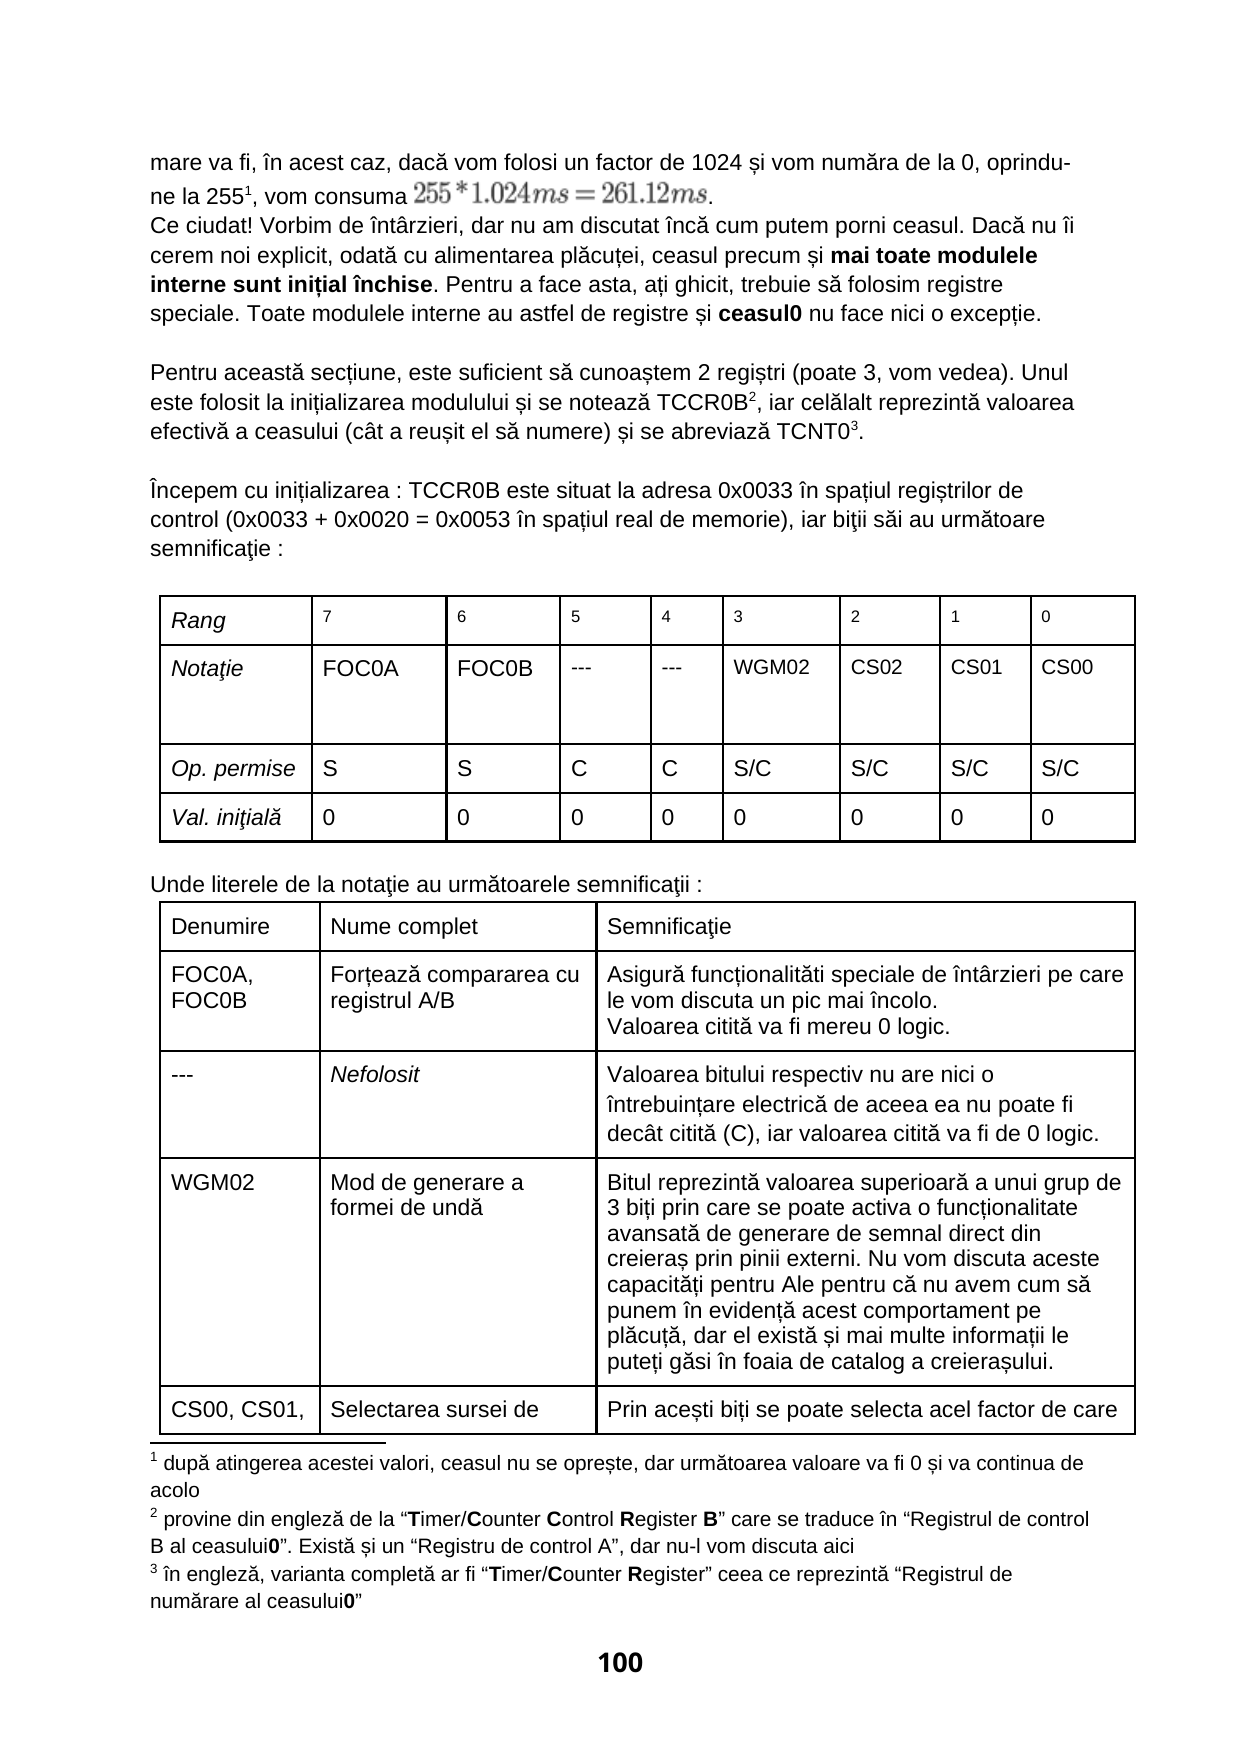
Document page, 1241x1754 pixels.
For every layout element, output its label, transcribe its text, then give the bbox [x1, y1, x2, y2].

table_cell WGM02 [724, 646, 839, 743]
table_cell Asigură funcționalităti speciale de întârzieri pe care le vom discuta un pic mai încolo. Valoarea citită va fi mereu 0 logic. [598, 952, 1134, 1049]
table_cell Valoarea bitului respectiv nu are nici o întrebuințare electrică de aceea ea nu poate fi decât citită (C), iar valoarea citită va fi de 0 logic. [598, 1052, 1134, 1157]
table_header Rang [161, 597, 311, 643]
table_header 4 [652, 597, 722, 643]
table_cell CS02 [841, 646, 939, 743]
text în engleză, varianta completă ar fi “Timer/Counter Register” ceea ce reprezintă “Registrul de numărare al ceasului0” [150, 1561, 1090, 1613]
table_cell Op. permise [161, 745, 311, 792]
table_cell S [448, 745, 559, 792]
table_cell Bitul reprezintă valoarea superioară a unui grup de 3 biți prin care se poate activa o funcționalitate avansată de generare de semnal direct din creieraș prin pinii externi. Nu vom discuta aceste capacități pentru Ale pentru că nu avem cum să punem în evidență acest comportament pe plăcuță, dar el există și mai multe informații le puteți găsi în foaia de catalog a creierașului. [598, 1159, 1134, 1385]
table_cell 0 [724, 794, 839, 840]
table_cell WGM02 [161, 1159, 319, 1385]
table_cell C [652, 745, 722, 792]
table_cell --- [652, 646, 722, 743]
table_cell Selectarea sursei de [321, 1387, 595, 1433]
table_cell Forțează compararea cu registrul A/B [321, 952, 595, 1049]
text după atingerea acestei valori, ceasul nu se oprește, dar următoarea valoare va fi 0 și va continua de acolo [150, 1449, 1090, 1502]
table_cell Nefolosit [321, 1052, 595, 1157]
table_cell CS00, CS01, [161, 1387, 319, 1433]
table_header 5 [561, 597, 650, 643]
table_header Semnificaţie [598, 903, 1134, 950]
table_cell 0 [1032, 794, 1134, 840]
table_cell 0 [313, 794, 445, 840]
table_cell 0 [652, 794, 722, 840]
text mare va fi, în acest caz, dacă vom folosi un factor de 1024 și vom număra de la 0, oprindu-ne la 255, vom consuma . [150, 150, 1090, 209]
table_cell Notaţie [161, 646, 311, 743]
table_cell CS00 [1032, 646, 1134, 743]
table_cell 0 [561, 794, 650, 840]
table_header 6 [448, 597, 559, 643]
table_cell FOC0B [448, 646, 559, 743]
picture [413, 179, 708, 205]
table_cell CS01 [941, 646, 1030, 743]
table_cell S/C [941, 745, 1030, 792]
table_header 7 [313, 597, 445, 643]
table_cell Val. iniţială [161, 794, 311, 840]
text Unde literele de la notaţie au următoarele semnificaţii : [150, 872, 1090, 897]
table_cell --- [561, 646, 650, 743]
table_header Denumire [161, 903, 319, 950]
table_header 3 [724, 597, 839, 643]
table_cell C [561, 745, 650, 792]
table_cell --- [161, 1052, 319, 1157]
table_cell S/C [724, 745, 839, 792]
table_cell FOC0A [313, 646, 445, 743]
table_cell S/C [1032, 745, 1134, 792]
table_cell S [313, 745, 445, 792]
table_cell S/C [841, 745, 939, 792]
text Ce ciudat! Vorbim de întârzieri, dar nu am discutat încă cum putem porni ceasul. Dacă nu îi cerem noi explicit, odată cu alimentarea plăcuței, ceasul precum și mai toate modulele interne sunt inițial închise. Pentru a face asta, ați ghicit, trebuie să folosim registre speciale. Toate modulele interne au astfel de registre și ceasul0 nu face nici o excepție. [150, 213, 1090, 327]
text Pentru această secțiune, este suficient să cunoaștem 2 regiștri (poate 3, vom vedea). Unul este folosit la inițializarea modulului și se notează TCCR0B, iar celălalt reprezintă valoarea efectivă a ceasului (cât a reușit el să numere) și se abreviază TCNT0. [150, 360, 1090, 444]
text Începem cu inițializarea : TCCR0B este situat la adresa 0x0033 în spațiul regiștrilor de control (0x0033 + 0x0020 = 0x0053 în spațiul real de memorie), iar biţii săi au următoare semnificaţie : [150, 477, 1090, 562]
table_cell 0 [841, 794, 939, 840]
table_cell Prin acești biți se poate selecta acel factor de care [598, 1387, 1134, 1433]
table_cell FOC0A, FOC0B [161, 952, 319, 1049]
table_header 0 [1032, 597, 1134, 643]
table_header 2 [841, 597, 939, 643]
text provine din engleză de la “Timer/Counter Control Register B” care se traduce în “Registrul de control B al ceasului0”. Există și un “Registru de control A”, dar nu-l vom discuta aici [150, 1505, 1090, 1558]
table_header Nume complet [321, 903, 595, 950]
table_cell 0 [448, 794, 559, 840]
table_cell Mod de generare a formei de undă [321, 1159, 595, 1385]
table_cell 0 [941, 794, 1030, 840]
table_header 1 [941, 597, 1030, 643]
